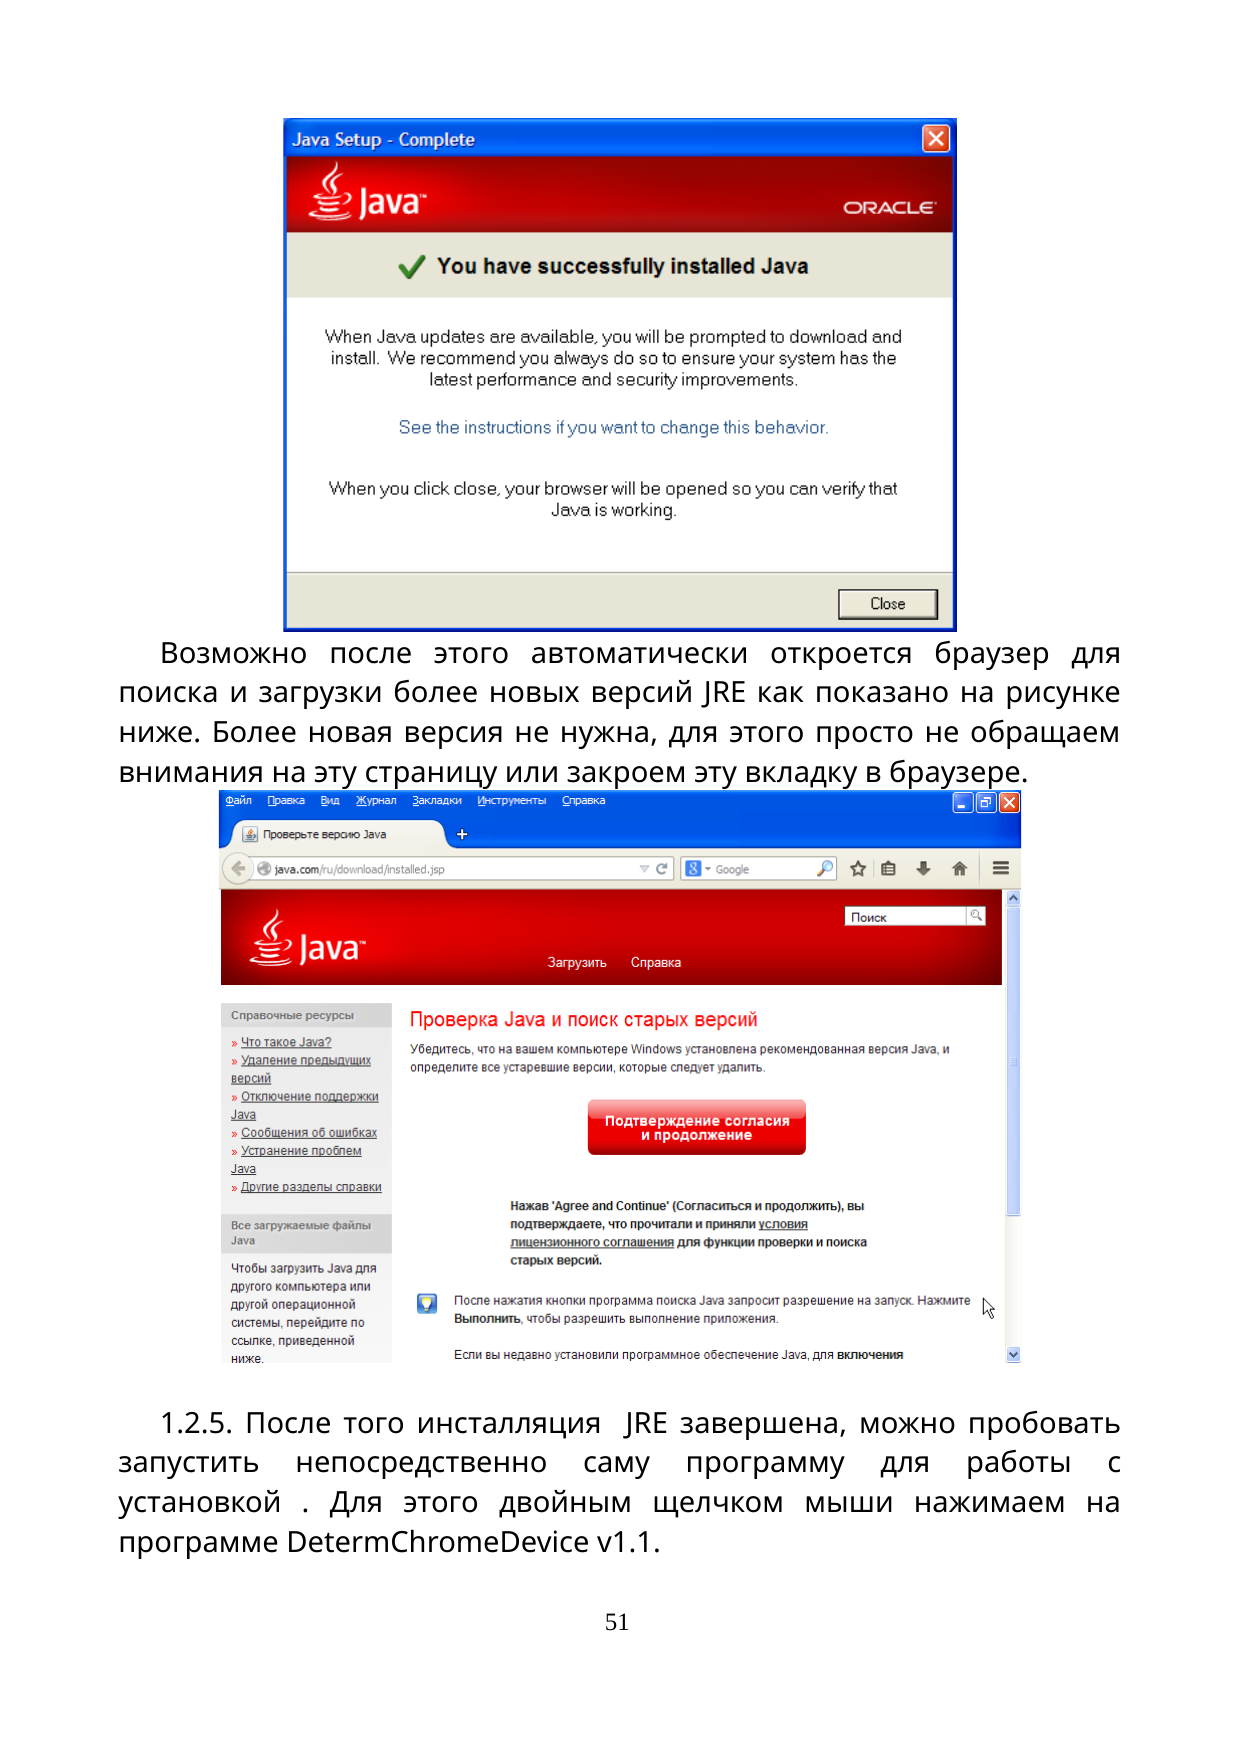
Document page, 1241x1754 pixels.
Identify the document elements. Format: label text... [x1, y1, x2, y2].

picture [283, 118, 957, 632]
picture [218, 790, 1022, 1363]
text Возможно после этого автоматически откроется браузер для поиска и загрузки более новых версий JRE как показано на рисунке ниже. Более новая версия не нужна, для этого просто не обращаем внимания на эту страницу или закроем эту вкладку в браузере. [118, 632, 1122, 791]
text 1.2.5. После того инсталляция JRE завершена, можно пробовать запустить непосредственно саму программу для работы с установкой . Для этого двойным щелчком мыши нажимаем на программе DetermChromeDevice v1.1. [118, 1402, 1122, 1561]
